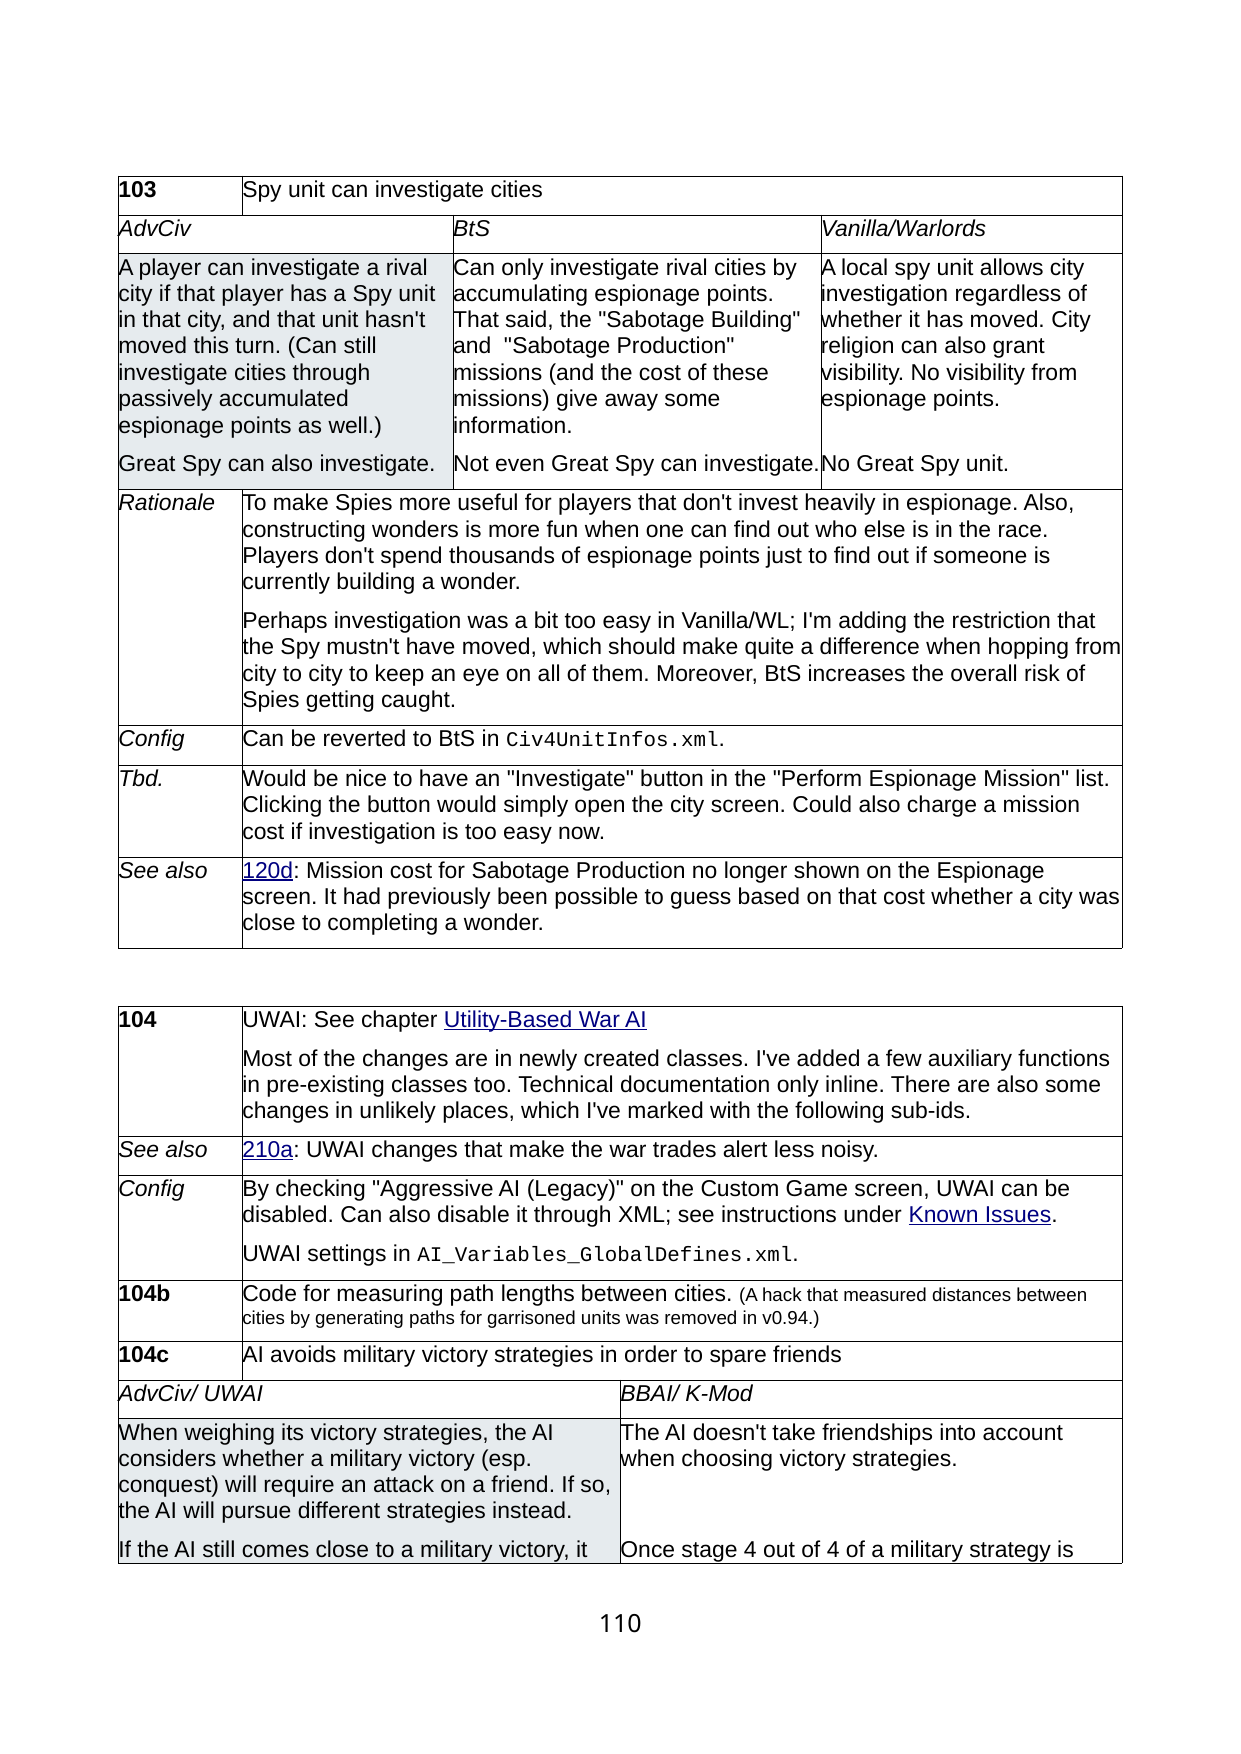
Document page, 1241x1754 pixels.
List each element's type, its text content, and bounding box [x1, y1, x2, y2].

table_cell To make Spies more useful for players that don't invest heavily in espionage. Also, constructing wonders is more fun when one can find out who else is in the race. Players don't spend thousands of espionage points just to find out if someone is currently building a wonder. Perhaps investigation was a bit too easy in Vanilla/WL; I'm adding the restriction that the Spy mustn't have moved, which should make quite a difference when hopping from city to city to keep an eye on all of them. Moreover, BtS increases the overall risk of Spies getting caught. [243, 490, 1122, 725]
table_header 104 [119, 1007, 242, 1136]
table_cell Vanilla/Warlords [822, 216, 1122, 253]
table_header 103 [119, 177, 242, 214]
table_header UWAI: See chapter Utility-Based War AI Most of the changes are in newly created classes. I've added a few auxiliary functions in pre-existing classes too. Technical documentation only inline. There are also some changes in unlikely places, which I've marked with the following sub-ids. [243, 1007, 1122, 1136]
table_cell Config [119, 1176, 242, 1280]
table_header Spy unit can investigate cities [243, 177, 1122, 214]
table_cell AdvCiv/ UWAI [119, 1381, 620, 1418]
table_cell AI avoids military victory strategies in order to spare friends [243, 1342, 1122, 1379]
table_cell Can be reverted to BtS in Civ4UnitInfos.xml. [243, 726, 1122, 765]
table_cell Config [119, 726, 242, 765]
table_cell 104b [119, 1281, 242, 1341]
table_cell The AI doesn't take friendships into account when choosing victory strategies. Once stage 4 out of 4 of a military strategy is [621, 1419, 1122, 1563]
table_cell Tbd. [119, 766, 242, 857]
table_cell See also [119, 1137, 242, 1175]
table_cell See also [119, 858, 242, 948]
table_cell A local spy unit allows city investigation regardless of whether it has moved. City religion can also grant visibility. No visibility from espionage points. No Great Spy unit. [822, 254, 1122, 489]
table_cell Rationale [119, 490, 242, 725]
table_cell Can only investigate rival cities by accumulating espionage points. That said, the "Sabotage Building" and "Sabotage Production" missions (and the cost of these missions) give away some information. Not even Great Spy can investigate. [454, 254, 821, 489]
table_cell 104c [119, 1342, 242, 1379]
table_cell BBAI/ K-Mod [621, 1381, 1122, 1418]
table_cell AdvCiv [119, 216, 453, 253]
table_cell Code for measuring path lengths between cities. (A hack that measured distances between cities by generating paths for garrisoned units was removed in v0.94.) [243, 1281, 1122, 1341]
table_cell 120d: Mission cost for Sabotage Production no longer shown on the Espionage screen. It had previously been possible to guess based on that cost whether a city was close to completing a wonder. [243, 858, 1122, 948]
table_cell When weighing its victory strategies, the AI considers whether a military victory (esp. conquest) will require an attack on a friend. If so, the AI will pursue different strategies instead. If the AI still comes close to a military victory, it [119, 1419, 620, 1563]
table_cell Would be nice to have an "Investigate" button in the "Perform Espionage Mission" list. Clicking the button would simply open the city screen. Could also charge a mission cost if investigation is too easy now. [243, 766, 1122, 857]
table_cell 210a: UWAI changes that make the war trades alert less noisy. [243, 1137, 1122, 1175]
table_cell By checking "Aggressive AI (Legacy)" on the Custom Game screen, UWAI can be disabled. Can also disable it through XML; see instructions under Known Issues. UWAI settings in AI_Variables_GlobalDefines.xml. [243, 1176, 1122, 1280]
table_cell BtS [454, 216, 821, 253]
table_cell A player can investigate a rival city if that player has a Spy unit in that city, and that unit hasn't moved this turn. (Can still investigate cities through passively accumulated espionage points as well.) Great Spy can also investigate. [119, 254, 453, 489]
